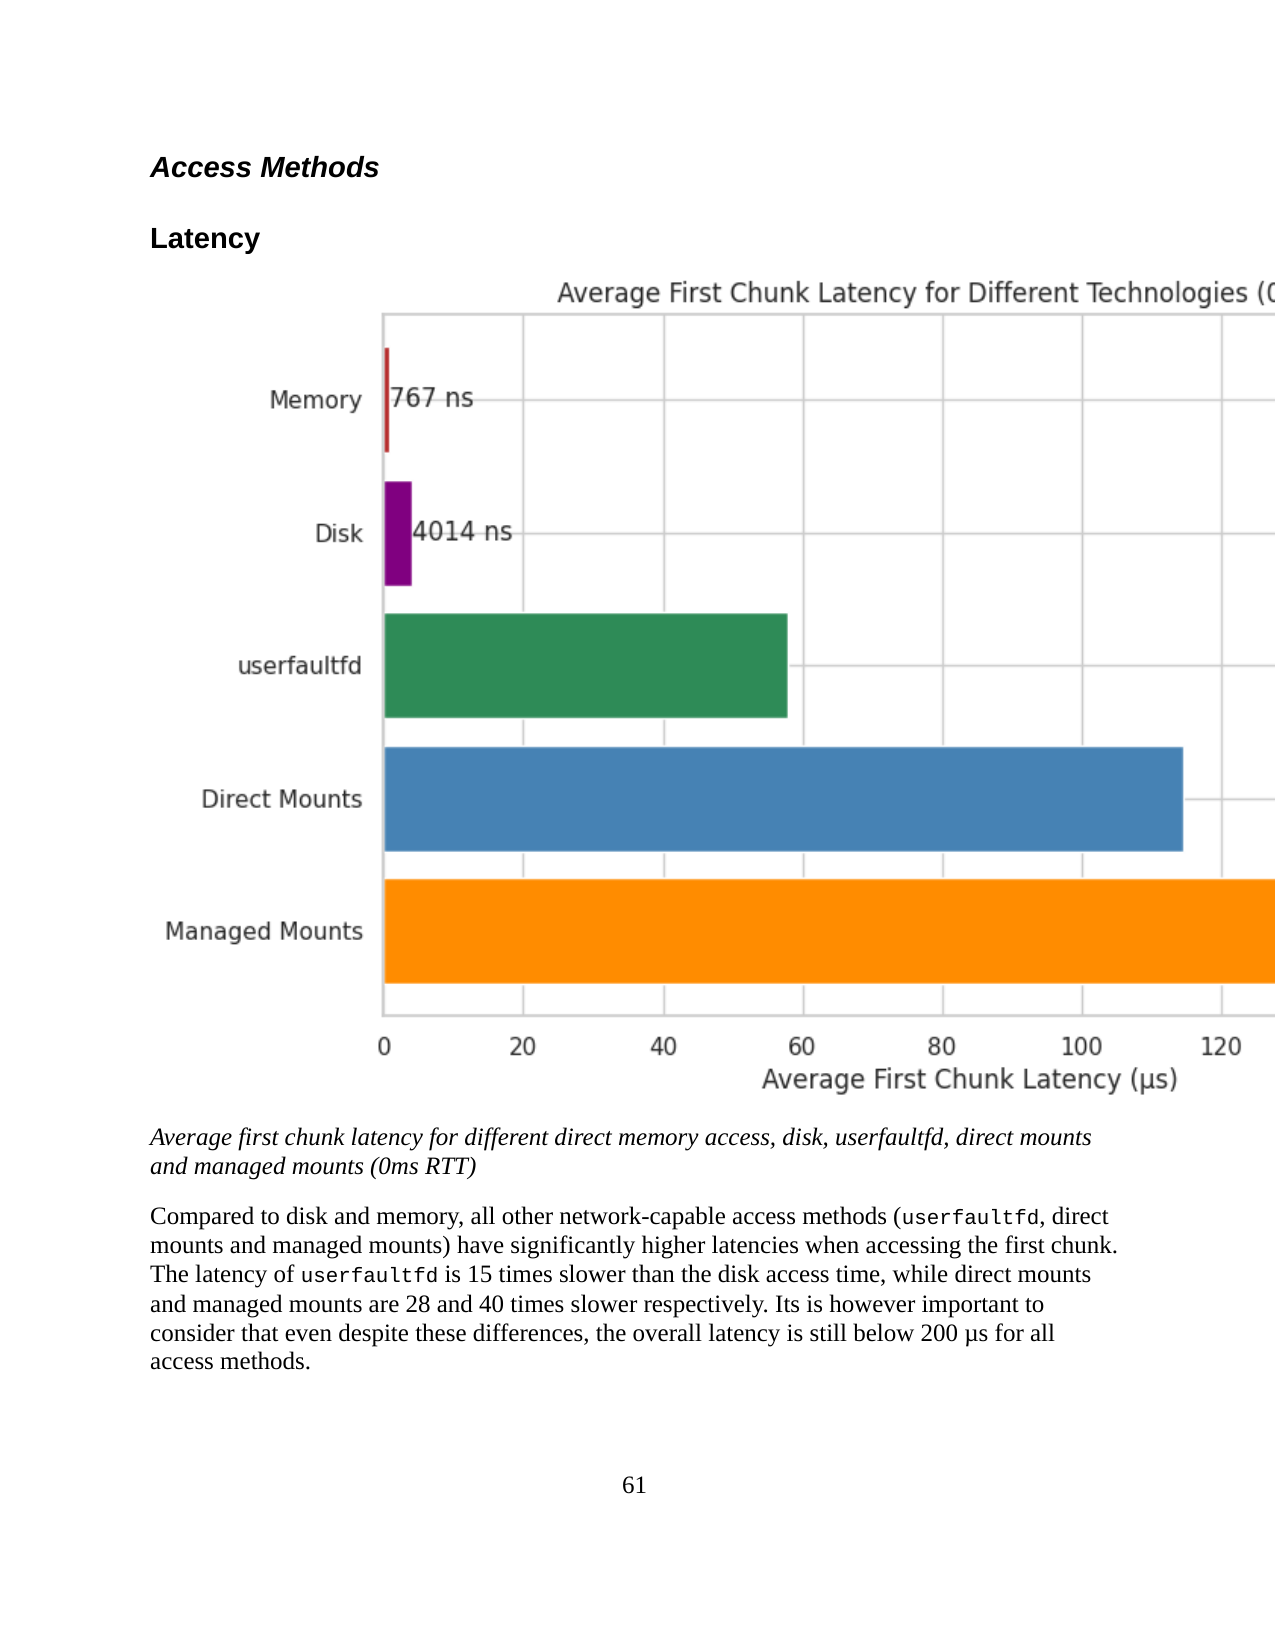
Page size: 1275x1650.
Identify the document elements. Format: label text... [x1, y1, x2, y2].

text Compared to disk and memory, all other network-capable access methods (userfaultfd, direct mounts and managed mounts) have significantly higher latencies when accessing the first chunk. The latency of userfaultfd is 15 times slower than the disk access time, while direct mounts and managed mounts are 28 and 40 times slower respectively. Its is however important to consider that even despite these differences, the overall latency is still below 200 µs for all access methods. [150, 1201, 1125, 1375]
subtitle Access Methods [150, 150, 1125, 183]
picture [150, 267, 1275, 1110]
text Average first chunk latency for different direct memory access, disk, userfaultfd, direct mounts and managed mounts (0ms RTT) [150, 1122, 1125, 1179]
subtitle Latency [150, 221, 1125, 254]
